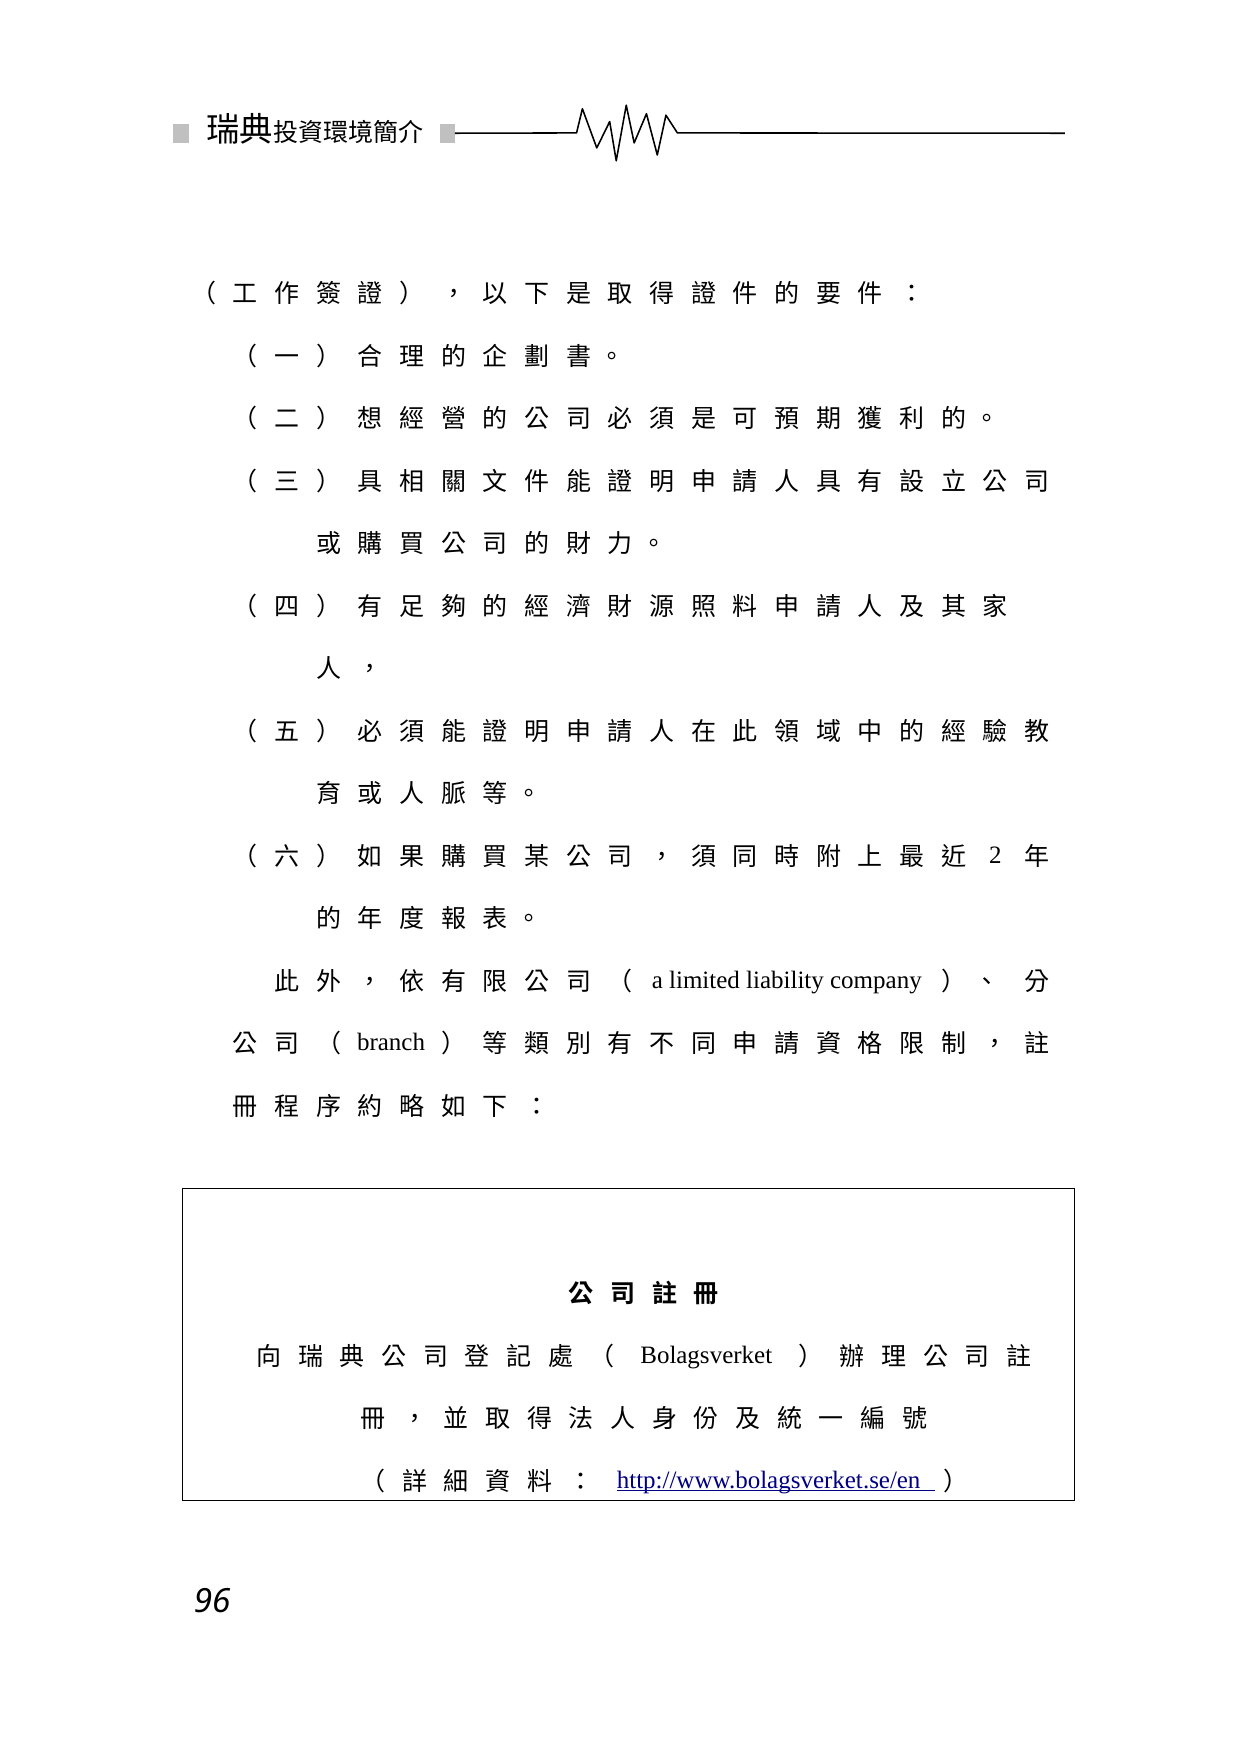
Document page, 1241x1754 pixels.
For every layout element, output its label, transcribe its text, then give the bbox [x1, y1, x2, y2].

text （五）必須能證明申請人在此領域中的經驗教育或人脈等。 [207, 688, 1058, 813]
text （二）想經營的公司必須是可預期獲利的。 [207, 375, 1058, 438]
text （工作簽證），以下是取得證件的要件： [183, 250, 1058, 313]
text （一）合理的企劃書。 [207, 313, 1058, 375]
text 此外，依有限公司（a limited liability company）、分公司（branch）等類別有不同申請資格限制，註冊程序約略如下： [188, 938, 1058, 1125]
text （四）有足夠的經濟財源照料申請人及其家人， [207, 563, 1058, 688]
text （三）具相關文件能證明申請人具有設立公司或購買公司的財力。 [207, 438, 1058, 563]
text （六）如果購買某公司，須同時附上最近2年的年度報表。 [207, 813, 1058, 938]
table_header 公司註冊 向瑞典公司登記處（Bolagsverket）辦理公司註冊，並取得法人身份及統一編號 （詳細資料：http://www.bolagsverket.se/en） [183, 1189, 1074, 1500]
